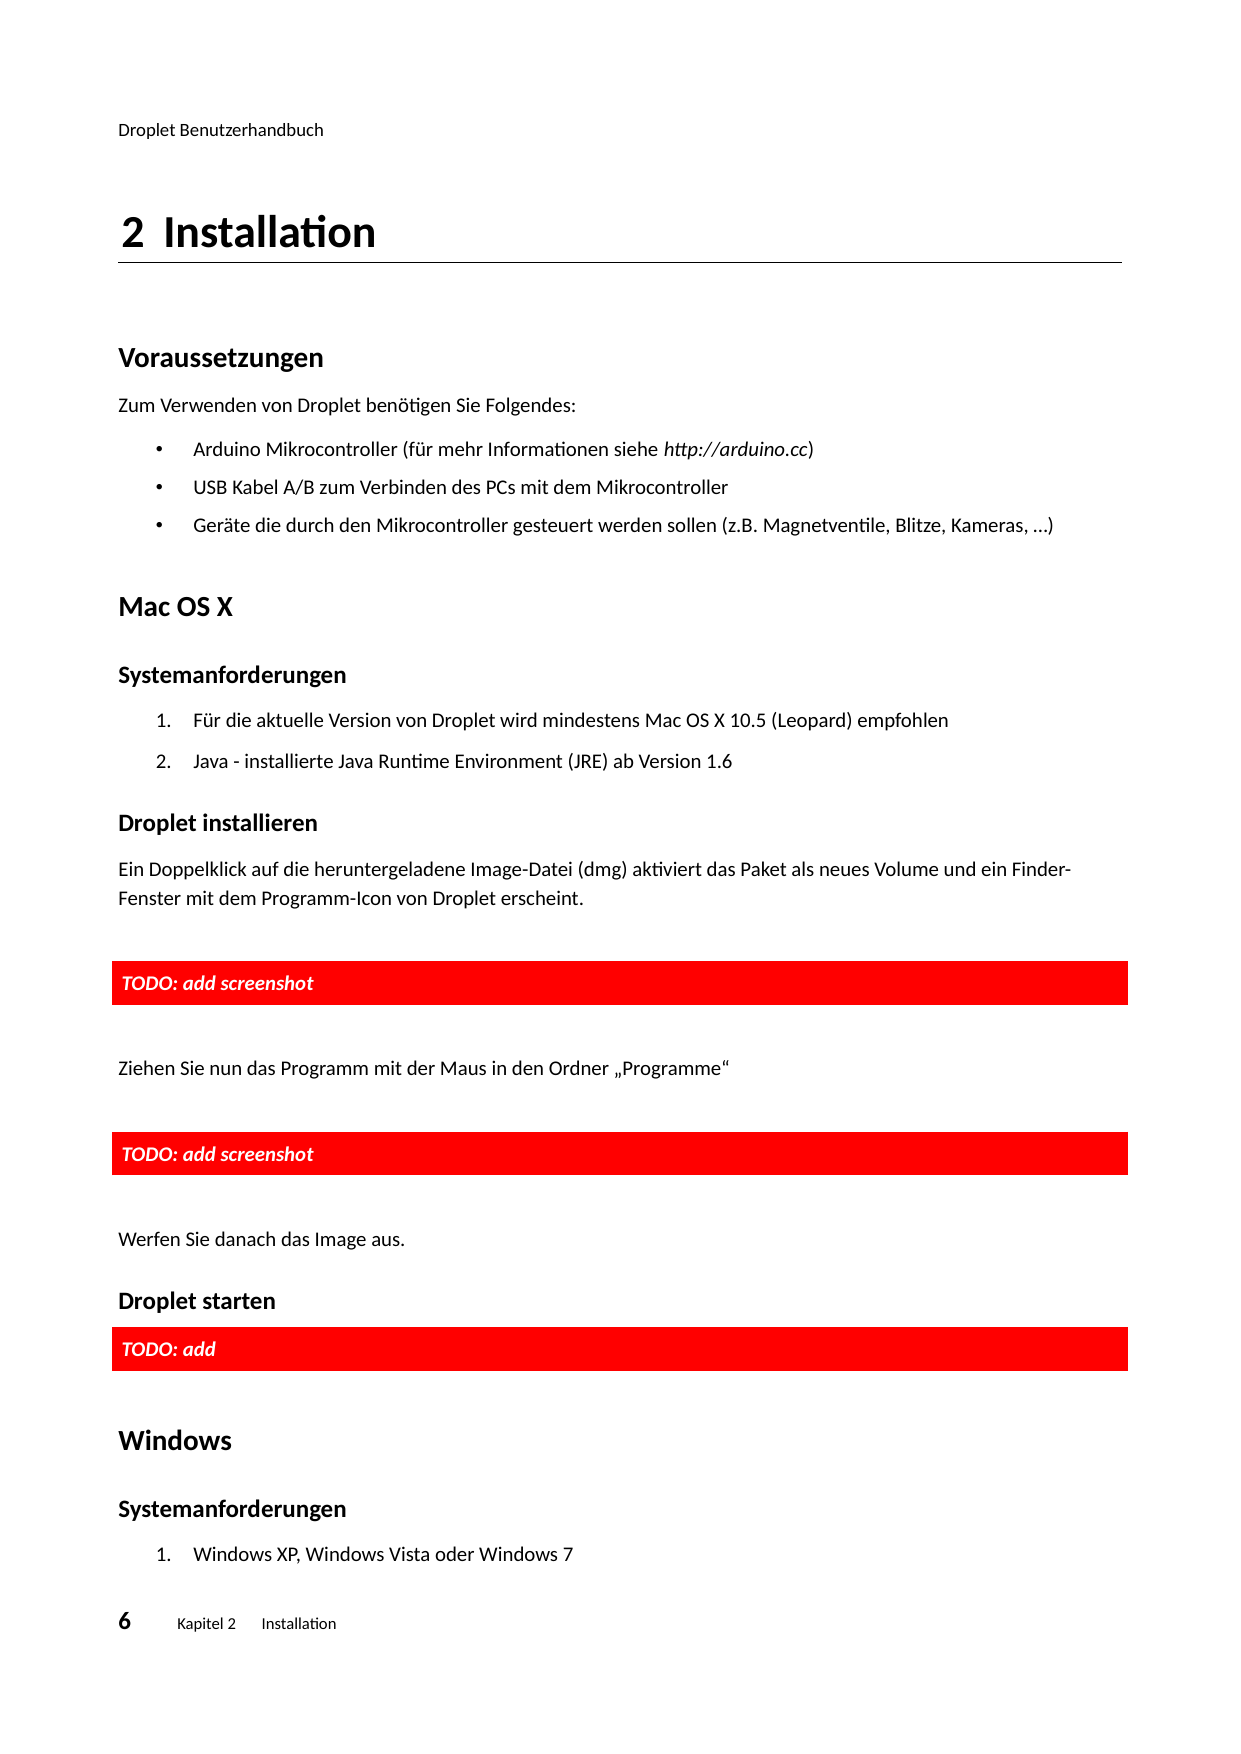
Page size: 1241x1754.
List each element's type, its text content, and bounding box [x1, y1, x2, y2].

subtitle Installation [118, 200, 1122, 262]
list Arduino Mikrocontroller (für mehr Informationen siehe http://arduino.cc) [156, 436, 1122, 461]
subtitle Systemanforderungen [118, 1493, 1122, 1523]
text TODO: add [119, 1334, 1122, 1365]
subtitle Windows [118, 1422, 1122, 1458]
text Zum Verwenden von Droplet benötigen Sie Folgendes: [118, 392, 1122, 417]
text Ein Doppelklick auf die heruntergeladene Image-Datei (dmg) aktiviert das Paket als neues Volume und ein Finder-Fenster mit dem Programm-Icon von Droplet erscheint. [118, 856, 1122, 910]
subtitle Voraussetzungen [118, 339, 1122, 374]
list Java - installierte Java Runtime Environment (JRE) ab Version 1.6 [156, 749, 1122, 774]
text TODO: add screenshot [119, 1138, 1122, 1169]
list Geräte die durch den Mikrocontroller gesteuert werden sollen (z.B. Magnetventile, Blitze, Kameras, …) [156, 512, 1122, 537]
subtitle Droplet starten [118, 1285, 1122, 1315]
list USB Kabel A/B zum Verbinden des PCs mit dem Mikrocontroller [156, 474, 1122, 499]
subtitle Droplet installieren [118, 807, 1122, 838]
list Für die aktuelle Version von Droplet wird mindestens Mac OS X 10.5 (Leopard) empfohlen [156, 708, 1122, 733]
text Ziehen Sie nun das Programm mit der Maus in den Ordner „Programme“ [118, 1056, 1122, 1081]
list Windows XP, Windows Vista oder Windows 7 [156, 1541, 1122, 1567]
text TODO: add screenshot [119, 967, 1122, 998]
text Werfen Sie danach das Image aus. [118, 1226, 1122, 1252]
subtitle Mac OS X [118, 588, 1122, 624]
subtitle Systemanforderungen [118, 659, 1122, 690]
